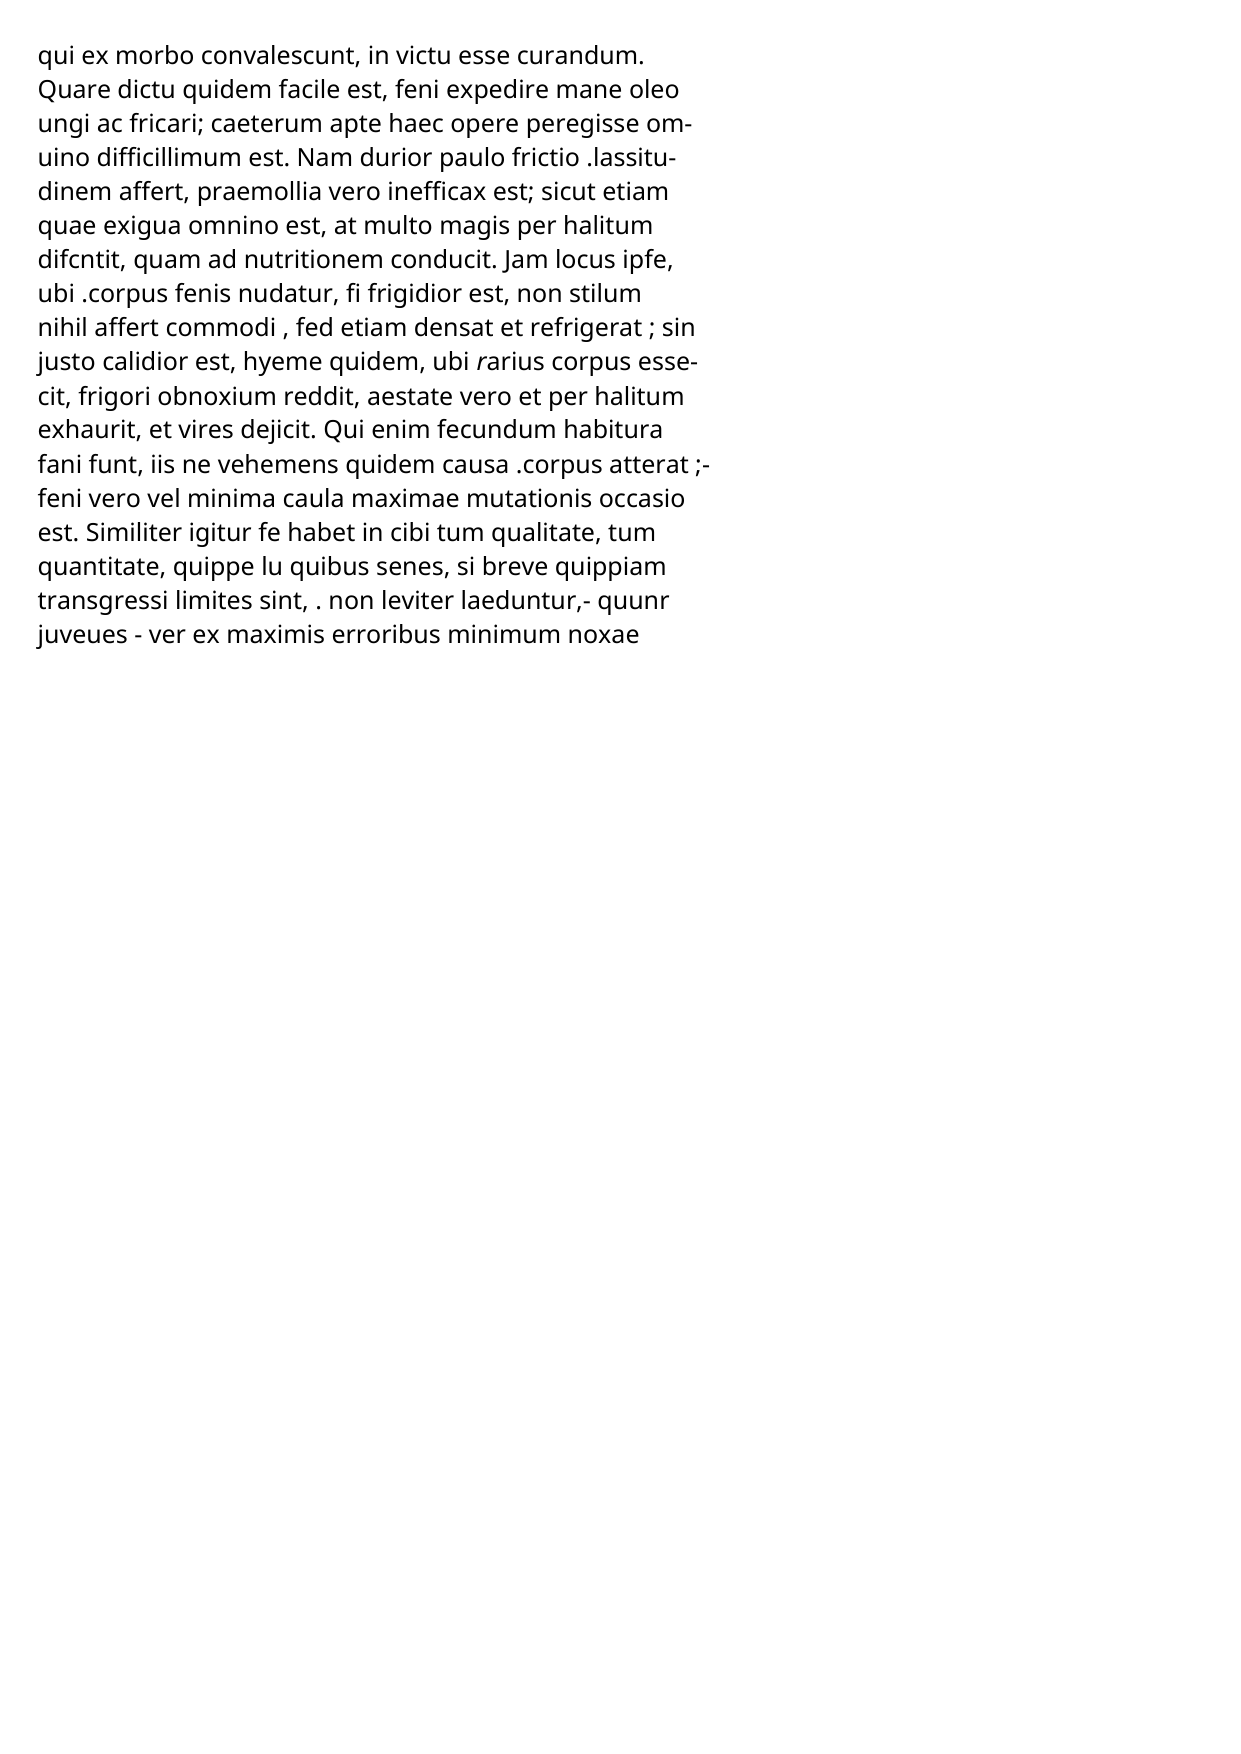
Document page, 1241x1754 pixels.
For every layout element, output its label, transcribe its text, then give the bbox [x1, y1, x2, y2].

text qui ex morbo convalescunt, in victu esse curandum. Quare dictu quidem facile est, feni expedire mane oleo ungi ac fricari; caeterum apte haec opere peregisse om- uino difficillimum est. Nam durior paulo frictio .lassitu- dinem affert, praemollia vero inefficax est; sicut etiam quae exigua omnino est, at multo magis per halitum difcntit, quam ad nutritionem conducit. Jam locus ipfe, ubi .corpus fenis nudatur, fi frigidior est, non stilum nihil affert commodi , fed etiam densat et refrigerat ; sin justo calidior est, hyeme quidem, ubi rarius corpus esse- cit, frigori obnoxium reddit, aestate vero et per halitum exhaurit, et vires dejicit. Qui enim fecundum habitura fani funt, iis ne vehemens quidem causa .corpus atterat ;- feni vero vel minima caula maximae mutationis occasio est. Similiter igitur fe habet in cibi tum qualitate, tum quantitate, quippe lu quibus senes, si breve quippiam transgressi limites sint, . non leviter laeduntur,- quunr juveues - ver ex maximis erroribus minimum noxae [37, 37, 1203, 651]
